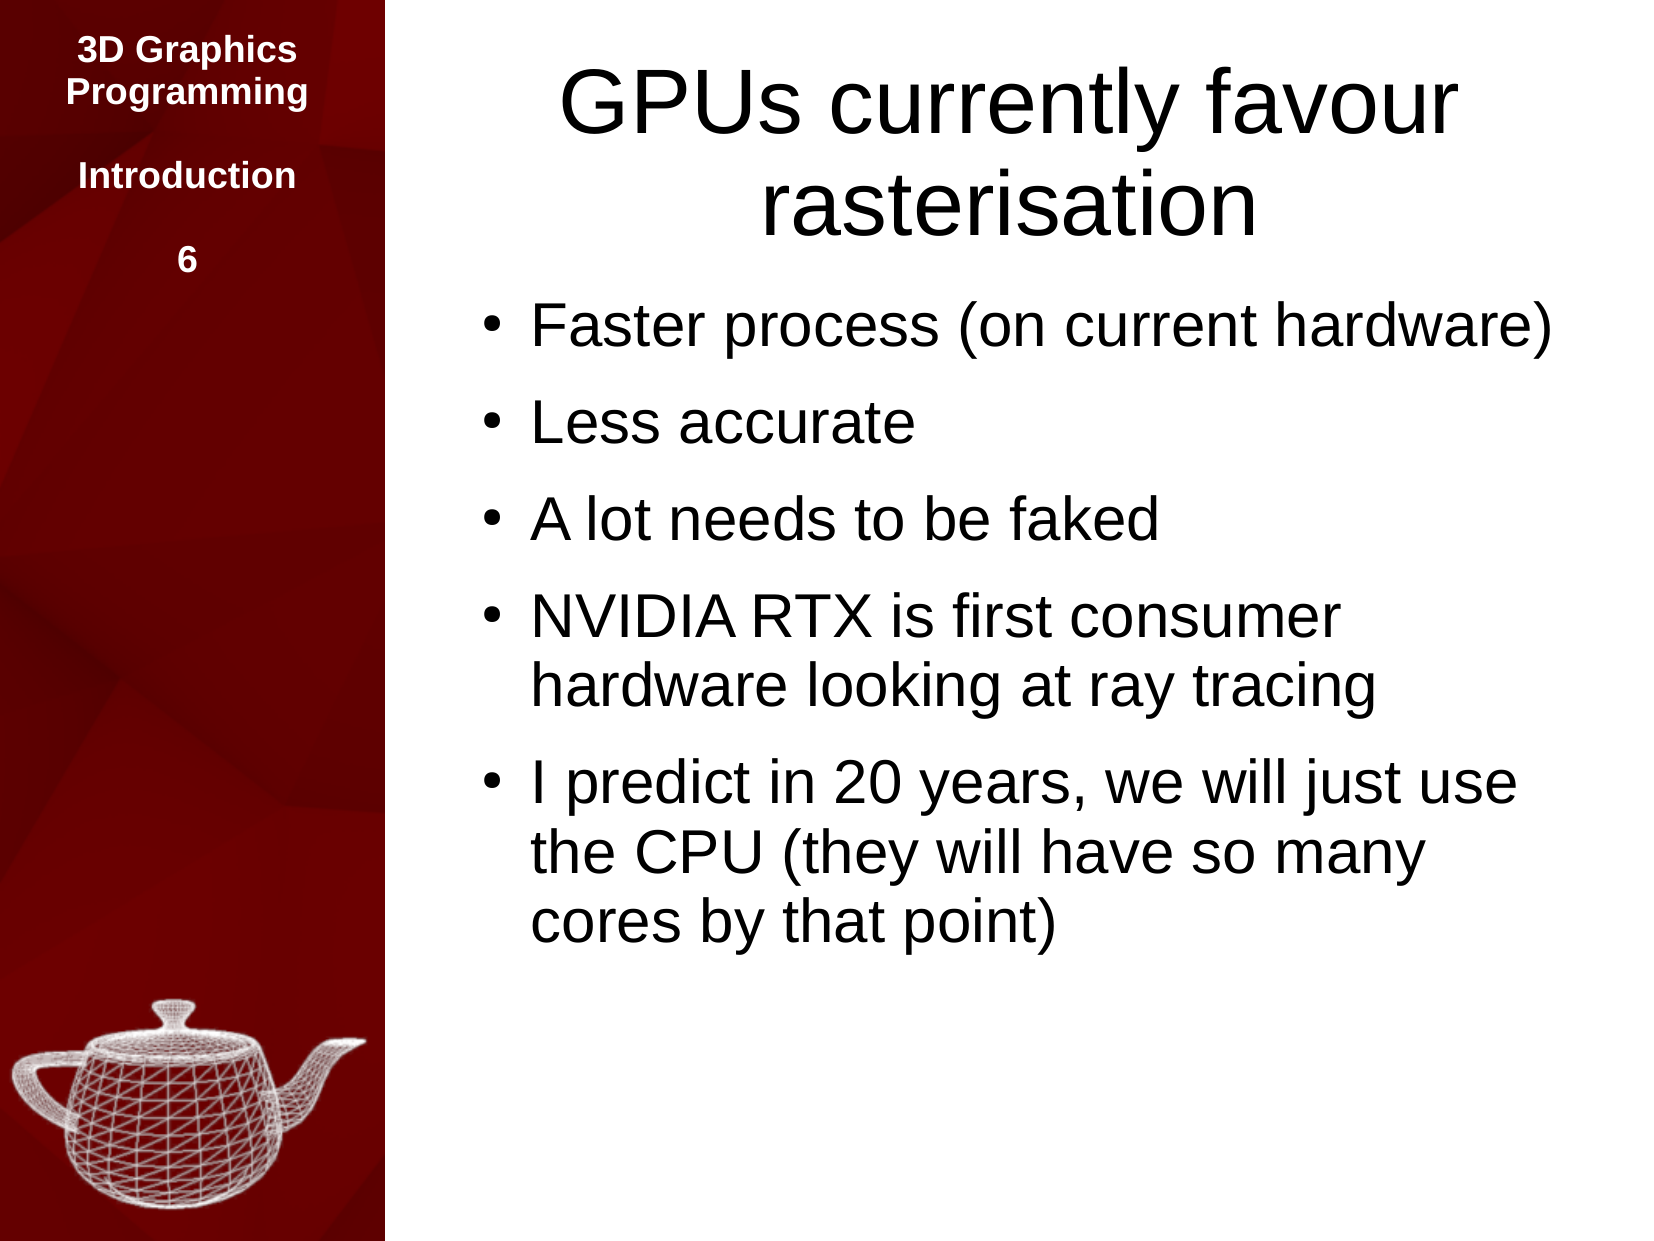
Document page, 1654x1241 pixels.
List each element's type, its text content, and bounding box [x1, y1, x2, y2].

list Faster process (on current hardware) Less accurate A lot needs to be faked NVIDIA RTX is first consumer hardware looking at ray tracing I predict in 20 years, we will just use the CPU (they will have so many cores by that point) [465, 290, 1571, 1010]
picture [0, 0, 385, 1241]
title GPUs currently favour rasterisation [450, 49, 1571, 257]
